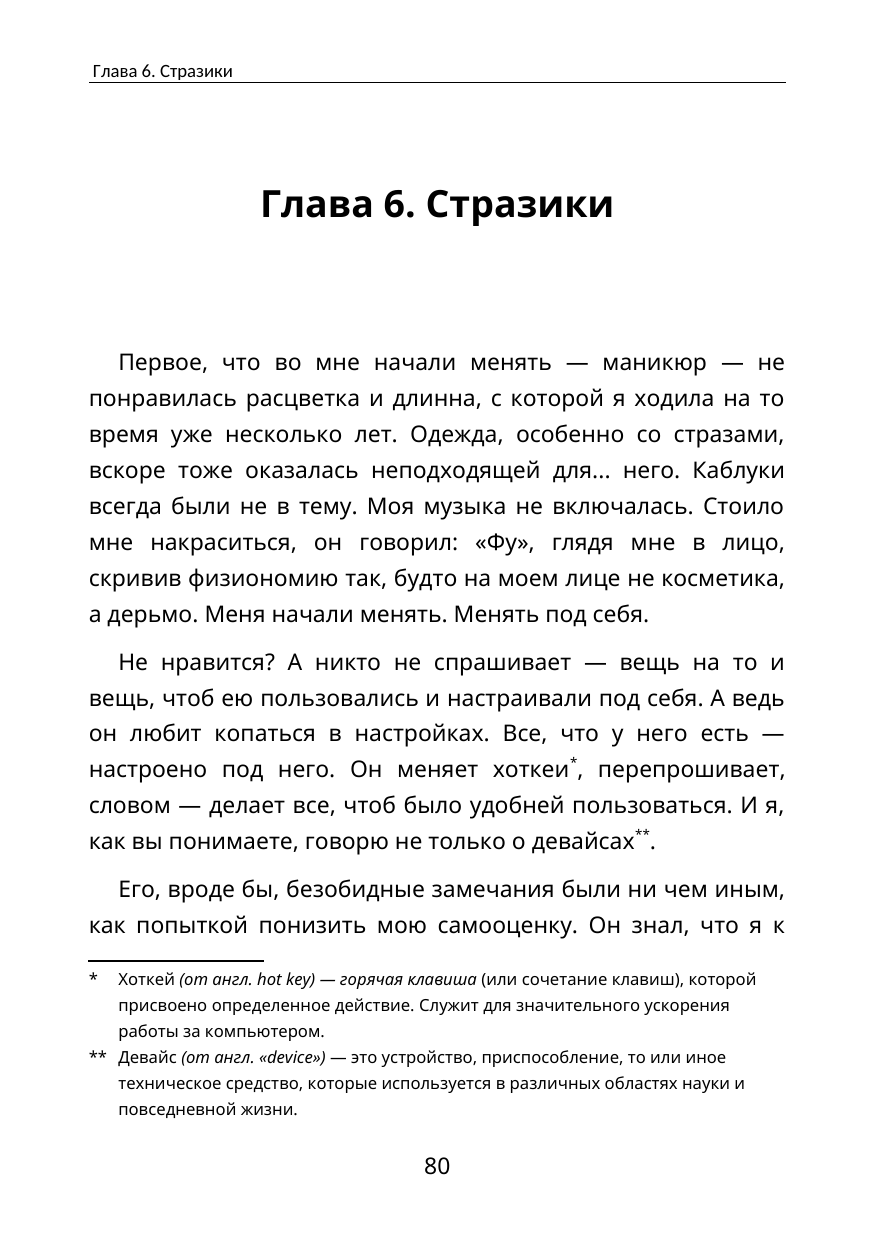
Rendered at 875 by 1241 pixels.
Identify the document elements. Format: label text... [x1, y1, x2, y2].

text Не нравится? А никто не спрашивает — вещь на то и вещь, чтоб ею пользовались и настраивали под себя. А ведь он любит копаться в настройках. Все, что у него есть — настроено под него. Он меняет хоткеи, перепрошивает, словом — делает все, чтоб было удобней пользоваться. И я, как вы понимаете, говорю не только о девайсах. [88, 646, 786, 856]
text Девайс (от англ. «device») — это устройство, приспособление, то или иное техническое средство, которые используется в различных областях науки и повседневной жизни. [88, 1046, 786, 1120]
text Его, вроде бы, безобидные замечания были ни чем иным, как попыткой понизить мою самооценку. Он знал, что я к [88, 873, 786, 940]
subtitle Глава 6. Стразики [88, 177, 786, 228]
text Хоткей (от англ. hot key) — горячая клавиша (или сочетание клавиш), которой присвоено определенное действие. Служит для значительного ускорения работы за компьютером. [88, 967, 786, 1042]
text Первое, что во мне начали менять — маникюр — не понравилась расцветка и длинна, с которой я ходила на то время уже несколько лет. Одежда, особенно со стразами, вскоре тоже оказалась неподходящей для... него. Каблуки всегда были не в тему. Моя музыка не включалась. Стоило мне накраситься, он говорил: «Фу», глядя мне в лицо, скривив физиономию так, будто на моем лице не косметика, а дерьмо. Меня начали менять. Менять под себя. [88, 346, 786, 629]
